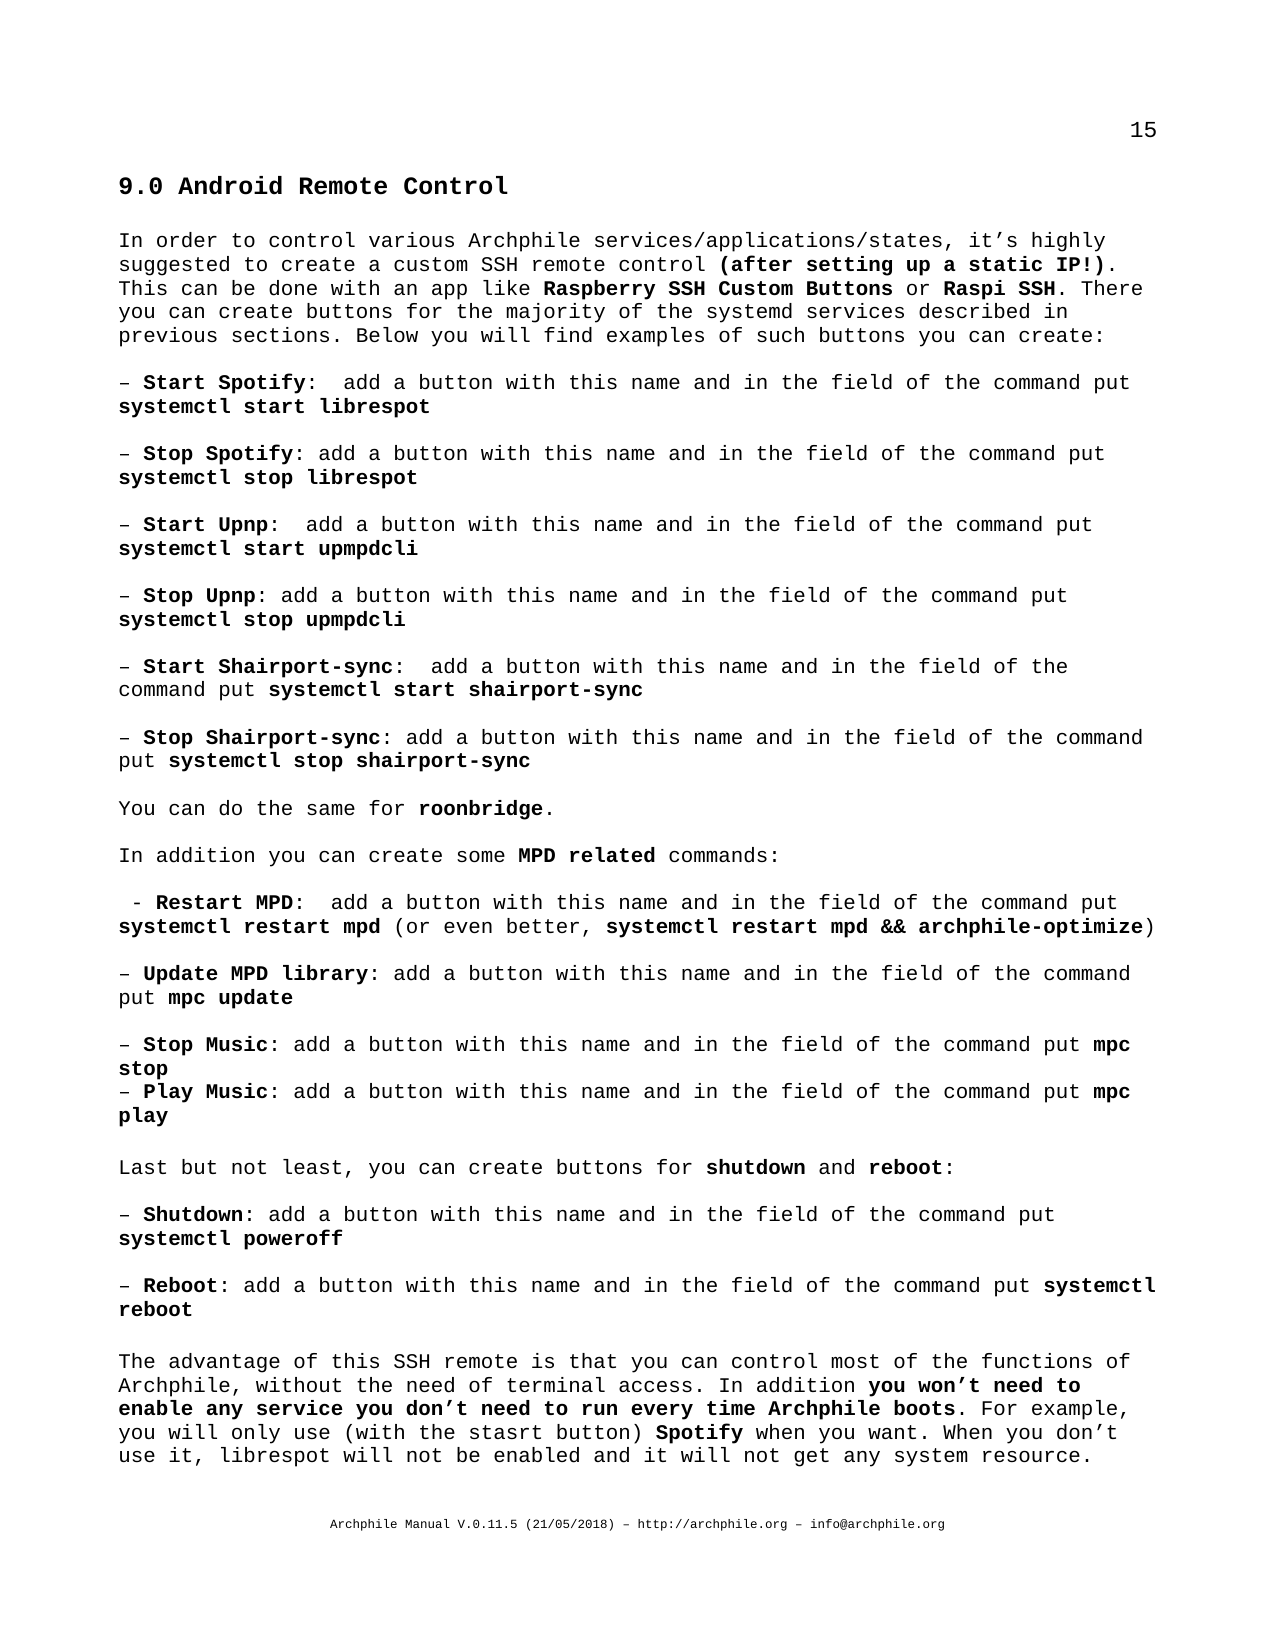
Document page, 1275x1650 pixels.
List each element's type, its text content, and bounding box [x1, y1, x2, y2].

text – Stop Upnp: add a button with this name and in the field of the command put systemctl stop upmpdcli [118, 585, 1157, 632]
text You can do the same for roonbridge. [118, 798, 1157, 821]
text – Start Upnp: add a button with this name and in the field of the command put systemctl start upmpdcli [118, 514, 1157, 561]
text – Play Music: add a button with this name and in the field of the command put mpc play [118, 1081, 1157, 1129]
text – Stop Shairport-sync: add a button with this name and in the field of the command put systemctl stop shairport-sync [118, 727, 1157, 774]
text - Restart MPD: add a button with this name and in the field of the command put systemctl restart mpd (or even better, systemctl restart mpd && archphile-optimize) [118, 892, 1157, 939]
text 9.0 Android Remote Control [118, 173, 1157, 202]
text In order to control various Archphile services/applications/states, it’s highly suggested to create a custom SSH remote control (after setting up a static IP!). This can be done with an app like Raspberry SSH Custom Buttons or Raspi SSH. There you can create buttons for the majority of the systemd services described in previous sections. Below you will find examples of such buttons you can create: [118, 230, 1157, 348]
text – Stop Music: add a button with this name and in the field of the command put mpc stop [118, 1034, 1157, 1081]
text – Start Shairport-sync: add a button with this name and in the field of the command put systemctl start shairport-sync [118, 656, 1157, 703]
text The advantage of this SSH remote is that you can control most of the functions of Archphile, without the need of terminal access. In addition you won’t need to enable any service you don’t need to run every time Archphile boots. For example, you will only use (with the stasrt button) Spotify when you want. When you don’t use it, librespot will not be enabled and it will not get any system resource. [118, 1351, 1157, 1469]
text – Shutdown: add a button with this name and in the field of the command put systemctl poweroff [118, 1204, 1157, 1252]
text – Stop Spotify: add a button with this name and in the field of the command put systemctl stop librespot [118, 443, 1157, 490]
text – Update MPD library: add a button with this name and in the field of the command put mpc update [118, 963, 1157, 1011]
text – Start Spotify: add a button with this name and in the field of the command put systemctl start librespot [118, 372, 1157, 419]
text Last but not least, you can create buttons for shutdown and reboot: [118, 1157, 1157, 1181]
text – Reboot: add a button with this name and in the field of the command put systemctl reboot [118, 1275, 1157, 1323]
text In addition you can create some MPD related commands: [118, 845, 1157, 869]
